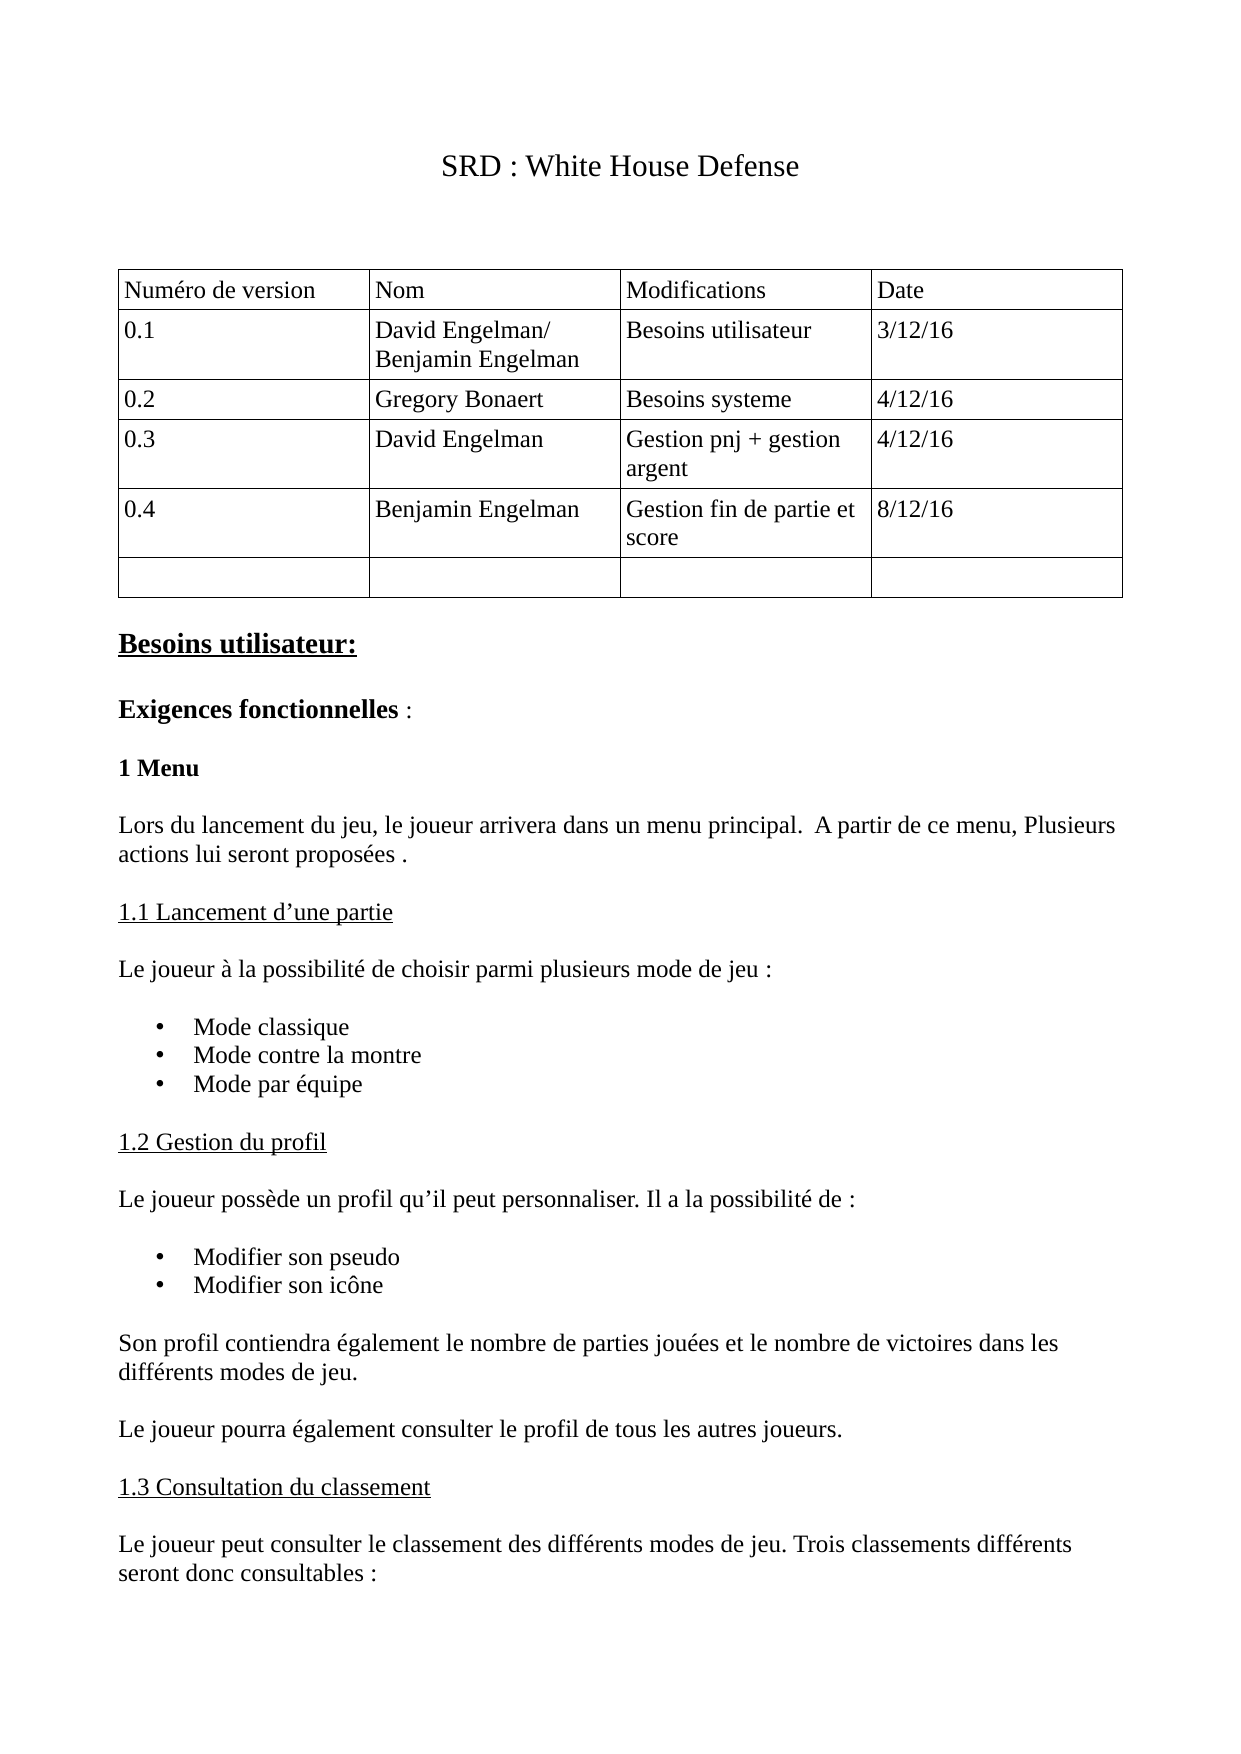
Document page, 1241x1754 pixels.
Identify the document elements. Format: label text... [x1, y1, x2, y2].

table_cell 0.1 [119, 310, 369, 378]
table_cell [872, 558, 1122, 597]
list Mode par équipe [156, 1069, 1122, 1098]
text Lors du lancement du jeu, le joueur arrivera dans un menu principal. A partir de ce menu, Plusieurs actions lui seront proposées . [118, 811, 1122, 868]
text Son profil contiendra également le nombre de parties jouées et le nombre de victoires dans les différents modes de jeu. [118, 1328, 1122, 1386]
text 1.1 Lancement d’une partie [118, 897, 1122, 926]
text Le joueur peut consulter le classement des différents modes de jeu. Trois classements différents seront donc consultables : [118, 1529, 1122, 1587]
text Le joueur pourra également consulter le profil de tous les autres joueurs. [118, 1414, 1122, 1443]
list Modifier son icône [156, 1271, 1122, 1299]
table_cell 0.4 [119, 489, 369, 557]
table_cell 0.2 [119, 380, 369, 419]
text Le joueur possède un profil qu’il peut personnaliser. Il a la possibilité de : [118, 1184, 1122, 1213]
text Le joueur à la possibilité de choisir parmi plusieurs mode de jeu : [118, 954, 1122, 983]
text SRD : White House Defense [118, 118, 1122, 183]
text 1.3 Consultation du classement [118, 1472, 1122, 1501]
table_cell Gregory Bonaert [370, 380, 620, 419]
table_header Date [872, 270, 1122, 309]
table_cell Besoins utilisateur [621, 310, 871, 378]
table_cell 4/12/16 [872, 380, 1122, 419]
table_cell 8/12/16 [872, 489, 1122, 557]
text Exigences fonctionnelles : [118, 693, 1122, 724]
text Besoins utilisateur: [118, 598, 1122, 659]
table_header Modifications [621, 270, 871, 309]
table_cell 4/12/16 [872, 420, 1122, 488]
table_cell Gestion pnj + gestion argent [621, 420, 871, 488]
text 1.2 Gestion du profil [118, 1127, 1122, 1156]
list Modifier son pseudo [156, 1242, 1122, 1271]
table_cell Benjamin Engelman [370, 489, 620, 557]
list Mode contre la montre [156, 1041, 1122, 1069]
text 1 Menu [118, 753, 1122, 782]
table_cell David Engelman/ Benjamin Engelman [370, 310, 620, 378]
table_cell David Engelman [370, 420, 620, 488]
table_cell [370, 558, 620, 597]
table_cell 0.3 [119, 420, 369, 488]
table_cell 3/12/16 [872, 310, 1122, 378]
table_cell [119, 558, 369, 597]
table_header Numéro de version [119, 270, 369, 309]
list Mode classique [156, 1012, 1122, 1041]
table_header Nom [370, 270, 620, 309]
table_cell Besoins systeme [621, 380, 871, 419]
table_cell [621, 558, 871, 597]
table_cell Gestion fin de partie et score [621, 489, 871, 557]
